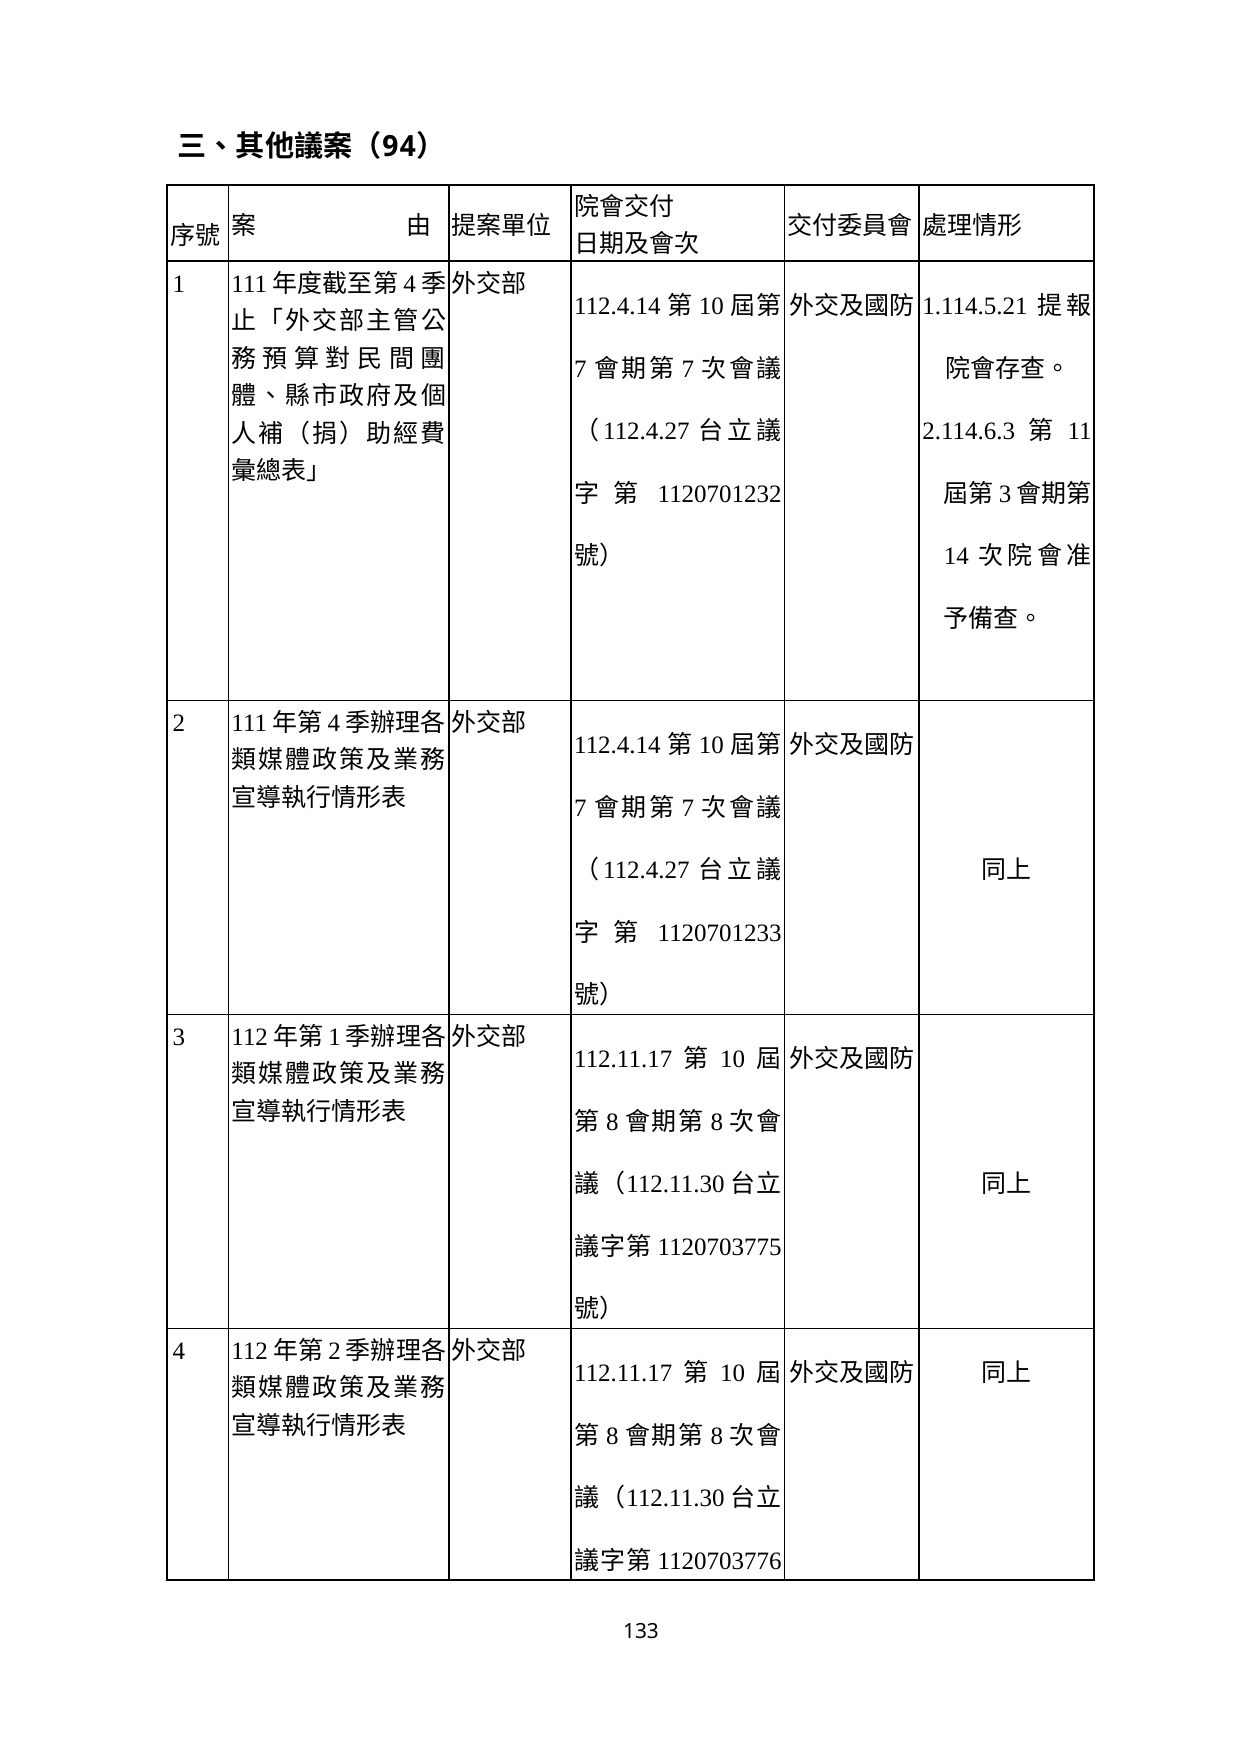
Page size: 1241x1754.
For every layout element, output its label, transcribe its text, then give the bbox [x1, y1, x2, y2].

table_cell 同上 [920, 1329, 1093, 1579]
table_cell [168, 262, 228, 699]
table_cell 外交及國防 [785, 1329, 918, 1579]
table_cell 112.4.14第10屆第7會期第7次會議（112.4.27台立議字第1120701233號） [572, 701, 784, 1013]
table_cell 同上 [920, 701, 1093, 1013]
table_cell 1.114.5.21提報院會存查。 2.114.6.3第11屆第3會期第14次院會准予備查。 [920, 262, 1093, 699]
table_cell [168, 1329, 228, 1579]
table_cell 112.11.17第10屆第8會期第8次會議（112.11.30台立議字第1120703775號） [572, 1015, 784, 1328]
table_header 院會交付 日期及會次 [572, 186, 784, 260]
table_cell 外交及國防 [785, 262, 918, 699]
table_header 案 由 [229, 186, 448, 260]
table_cell 外交部 [450, 262, 570, 699]
table_cell 外交及國防 [785, 1015, 918, 1328]
table_cell [168, 1015, 228, 1328]
table_header 序號 [168, 186, 228, 260]
table_cell 同上 [920, 1015, 1093, 1328]
table_cell 112.4.14第10屆第7會期第7次會議（112.4.27台立議字第1120701232號） [572, 262, 784, 699]
table_cell 111年度截至第4季止「外交部主管公務預算對民間團體、縣市政府及個人補（捐）助經費彙總表」 [229, 262, 448, 699]
table_cell 外交及國防 [785, 701, 918, 1013]
table_cell 112年第2季辦理各類媒體政策及業務宣導執行情形表 [229, 1329, 448, 1579]
table_cell 112.11.17第10屆第8會期第8次會議（112.11.30台立議字第1120703776 [572, 1329, 784, 1579]
table_cell 外交部 [450, 1329, 570, 1579]
table_cell [168, 701, 228, 1013]
table_header 提案單位 [450, 186, 570, 260]
table_cell 外交部 [450, 701, 570, 1013]
table_cell 111年第4季辦理各類媒體政策及業務宣導執行情形表 [229, 701, 448, 1013]
table_cell 外交部 [450, 1015, 570, 1328]
table_header 處理情形 [920, 186, 1093, 260]
table_cell 112年第1季辦理各類媒體政策及業務宣導執行情形表 [229, 1015, 448, 1328]
subtitle 三、其他議案（94） [177, 103, 1104, 165]
table_header 交付委員會 [785, 186, 918, 260]
